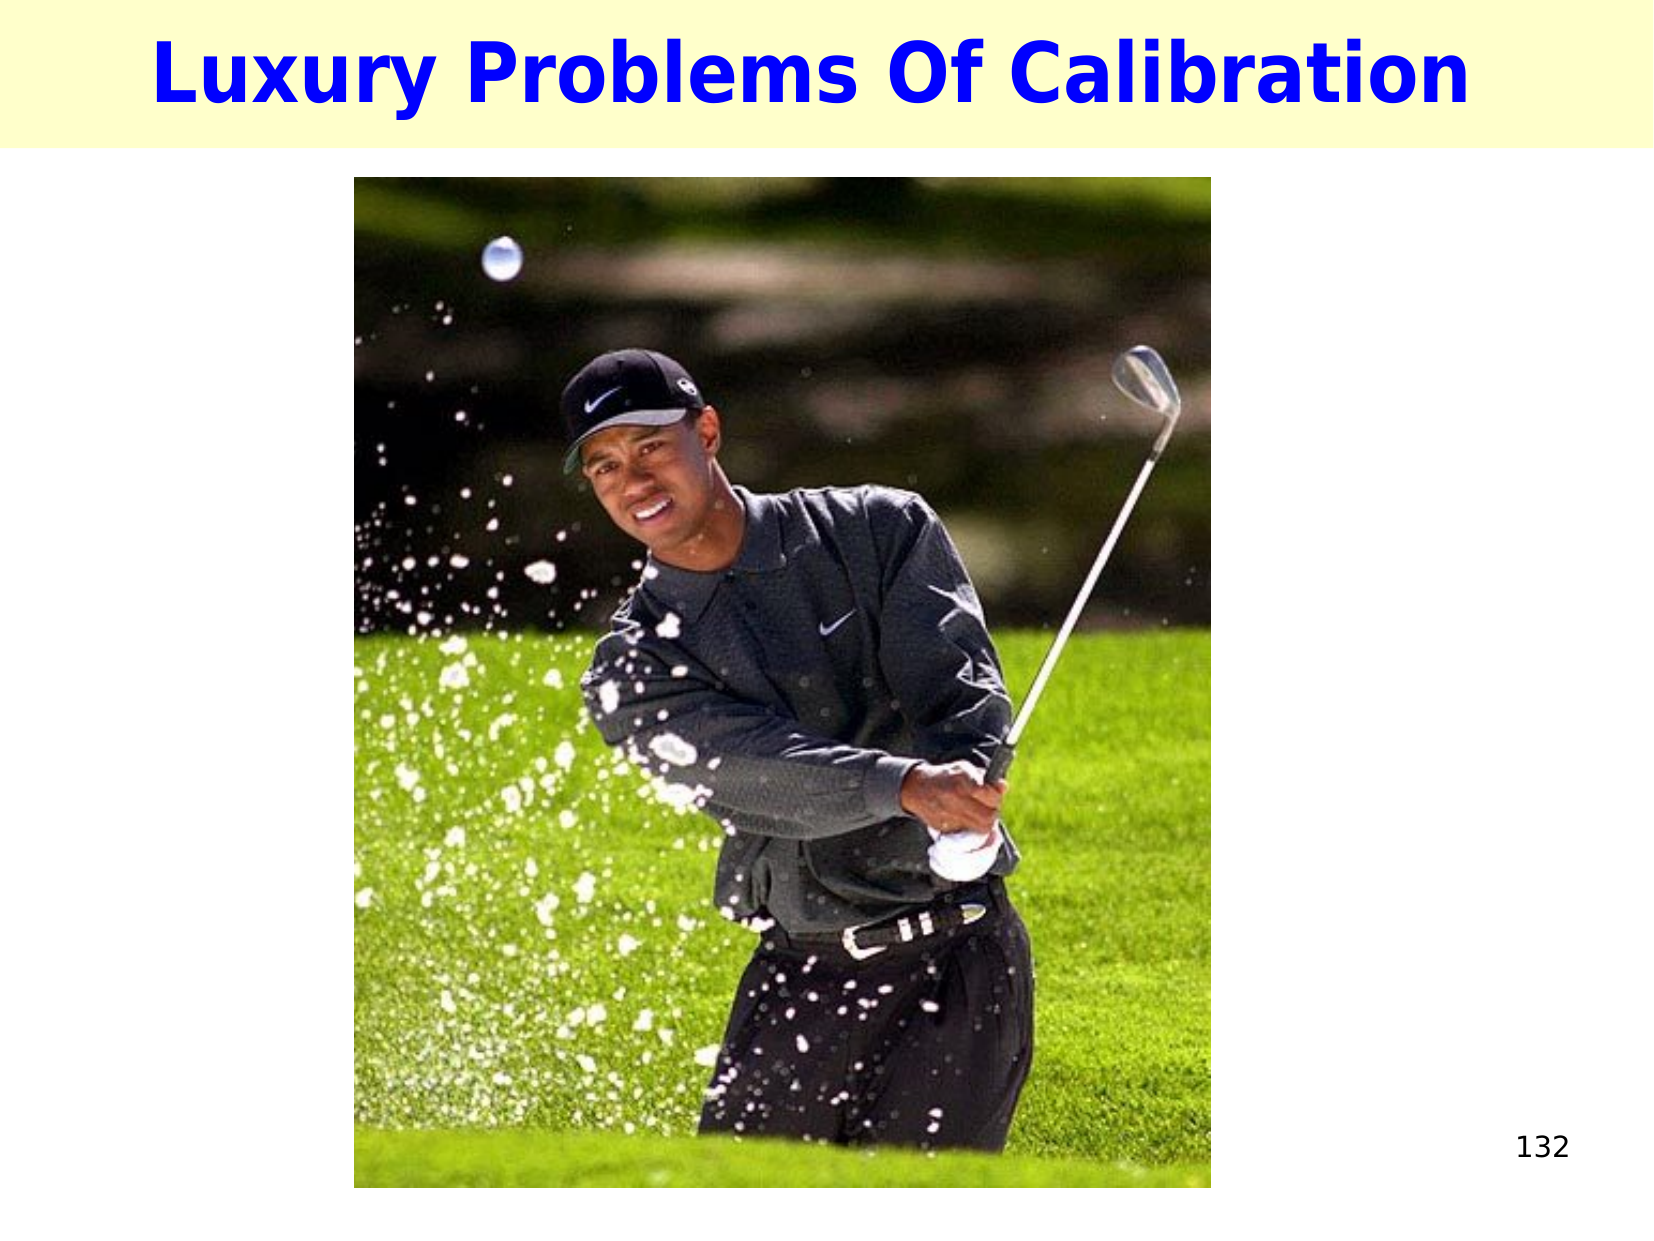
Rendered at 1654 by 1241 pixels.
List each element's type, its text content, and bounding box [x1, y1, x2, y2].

title Luxury Problems Of Calibration [0, 0, 1654, 149]
picture [354, 177, 1211, 1188]
